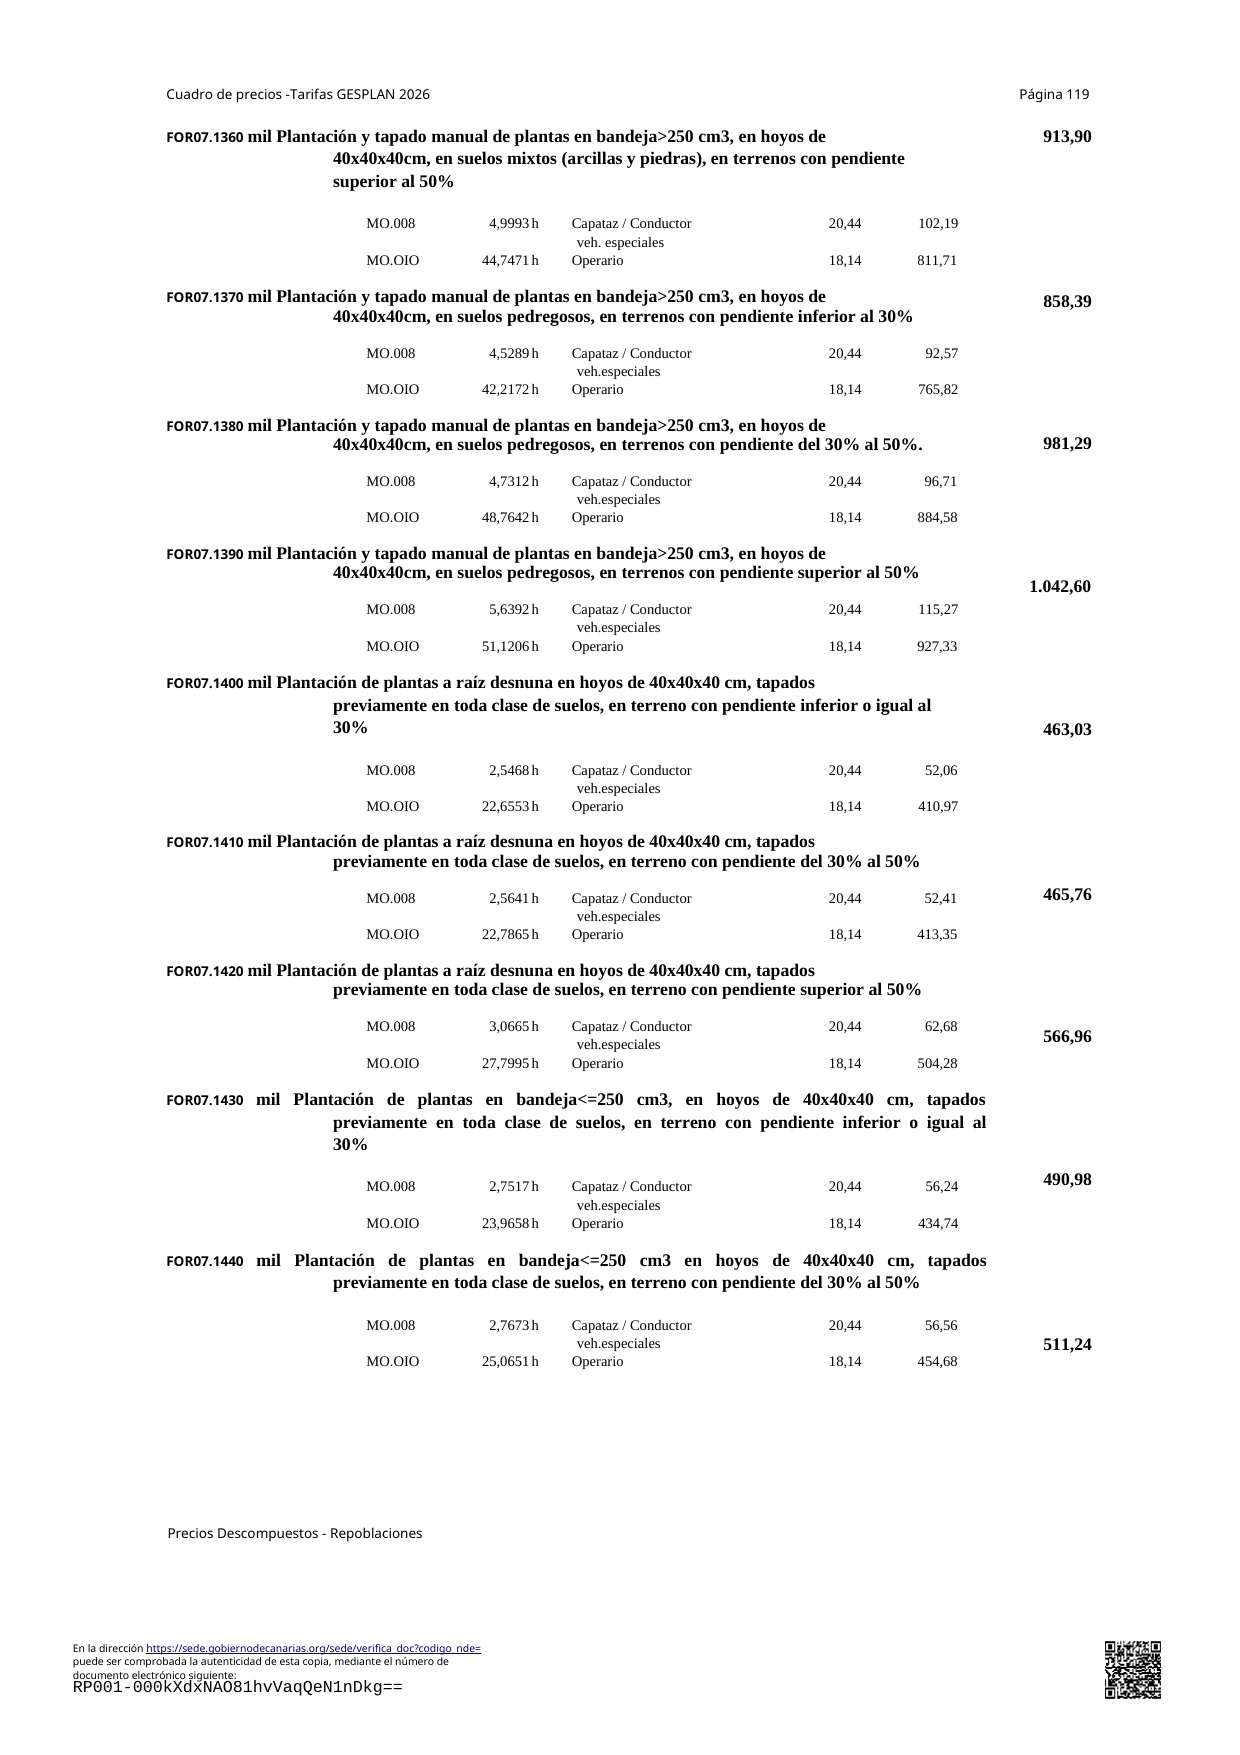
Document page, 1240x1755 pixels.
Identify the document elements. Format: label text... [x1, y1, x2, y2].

text MO.008 4,9993 h Capataz / Conductor 20,44 102,19 [366, 214, 988, 232]
text 465,76 [1043, 886, 1092, 904]
text veh. especiales [577, 232, 988, 251]
text MO.OIO 27,7995 h Operario 18,14 504,28 [366, 1053, 988, 1072]
text veh.especiales [577, 1035, 988, 1053]
text 981,29 [1043, 436, 1092, 453]
text 490,98 [1043, 1172, 1092, 1189]
text veh.especiales [577, 1196, 988, 1214]
text FOR07.1440 mil Plantación de plantas en bandeja<=250 cm3 en hoyos de 40x40x40 cm, tapados previamente en toda clase de suelos, en terreno con pendiente del 30% al 50% [166, 1248, 988, 1293]
text MO.008 3,0665 h Capataz / Conductor 20,44 62,68 [366, 1016, 988, 1035]
text veh.especiales [577, 1334, 988, 1352]
text 40x40x40cm, en suelos pedregosos, en terrenos con pendiente del 30% al 50%. [333, 436, 988, 454]
text 1.042,60 [1029, 578, 1091, 596]
text MO.008 5,6392 h Capataz / Conductor 20,44 115,27 [366, 599, 988, 618]
text MO.OIO 25,0651 h Operario 18,14 454,68 [366, 1352, 988, 1370]
text Cuadro de precios -Tarifas GESPLAN 2026 [166, 89, 430, 102]
text 858,39 [1043, 293, 1092, 311]
text veh.especiales [577, 779, 988, 797]
text Página 119 [1019, 89, 1089, 102]
text FOR07.1410 mil Plantación de plantas a raíz desnuna en hoyos de 40x40x40 cm, tapados [166, 834, 988, 851]
text MO.OIO 22,7865 h Operario 18,14 413,35 [366, 925, 988, 943]
text 40x40x40cm, en suelos pedregosos, en terrenos con pendiente superior al 50% [333, 564, 988, 582]
text MO.OIO 22,6553 h Operario 18,14 410,97 [366, 797, 988, 815]
text MO.OIO 44,7471 h Operario 18,14 811,71 [366, 251, 988, 269]
text FOR07.1360 mil Plantación y tapado manual de plantas en bandeja>250 cm3, en hoyos de [166, 124, 988, 147]
text FOR07.1370 mil Plantación y tapado manual de plantas en bandeja>250 cm3, en hoyos de [166, 289, 988, 306]
text MO.OIO 23,9658 h Operario 18,14 434,74 [366, 1214, 988, 1233]
text 463,03 [1043, 721, 1092, 739]
text 511,24 [1043, 1337, 1092, 1354]
text veh.especiales [577, 907, 988, 925]
text previamente en toda clase de suelos, en terreno con pendiente inferior o igual al 30% [333, 693, 988, 738]
text Precios Descompuestos - Repoblaciones [167, 1527, 423, 1541]
text FOR07.1390 mil Plantación y tapado manual de plantas en bandeja>250 cm3, en hoyos de [166, 545, 988, 563]
text MO.OIO 48,7642 h Operario 18,14 884,58 [366, 508, 988, 526]
text MO.OIO 51,1206 h Operario 18,14 927,33 [366, 637, 988, 655]
text FOR07.1430 mil Plantación de plantas en bandeja<=250 cm3, en hoyos de 40x40x40 cm, tapados previamente en toda clase de suelos, en terreno con pendiente inferior o igual al 30% [166, 1088, 988, 1155]
text veh.especiales [577, 490, 988, 508]
text MO.008 2,7673 h Capataz / Conductor 20,44 56,56 [366, 1316, 988, 1334]
text FOR07.1420 mil Plantación de plantas a raíz desnuna en hoyos de 40x40x40 cm, tapados [166, 962, 988, 979]
text veh.especiales [577, 618, 988, 637]
text previamente en toda clase de suelos, en terreno con pendiente del 30% al 50% [333, 853, 988, 871]
text FOR07.1400 mil Plantación de plantas a raíz desnuna en hoyos de 40x40x40 cm, tapados [166, 671, 988, 693]
text previamente en toda clase de suelos, en terreno con pendiente superior al 50% [333, 981, 988, 999]
text 40x40x40cm, en suelos mixtos (arcillas y piedras), en terrenos con pendiente superior al 50% [333, 147, 988, 192]
text MO.008 2,7517 h Capataz / Conductor 20,44 56,24 [366, 1177, 988, 1196]
text En la dirección https://sede.gobiernodecanarias.org/sede/verifica_doc?codigo_nde= puede ser comprobada la autenticidad de esta copia, mediante el número de documento electrónico siguiente: RP001-000kXdxNAO81hvVaqQeN1nDkg== [73, 1641, 542, 1696]
text MO.008 4,5289 h Capataz / Conductor 20,44 92,57 [366, 344, 988, 362]
text 566,96 [1043, 1028, 1092, 1046]
text 40x40x40cm, en suelos pedregosos, en terrenos con pendiente inferior al 30% [333, 308, 988, 326]
text veh.especiales [577, 362, 988, 380]
text MO.OIO 42,2172 h Operario 18,14 765,82 [366, 380, 988, 398]
text MO.008 2,5641 h Capataz / Conductor 20,44 52,41 [366, 889, 988, 907]
text MO.008 2,5468 h Capataz / Conductor 20,44 52,06 [366, 761, 988, 779]
text 913,90 [1043, 128, 1092, 146]
text MO.008 4,7312 h Capataz / Conductor 20,44 96,71 [366, 472, 988, 490]
text FOR07.1380 mil Plantación y tapado manual de plantas en bandeja>250 cm3, en hoyos de [166, 417, 988, 434]
